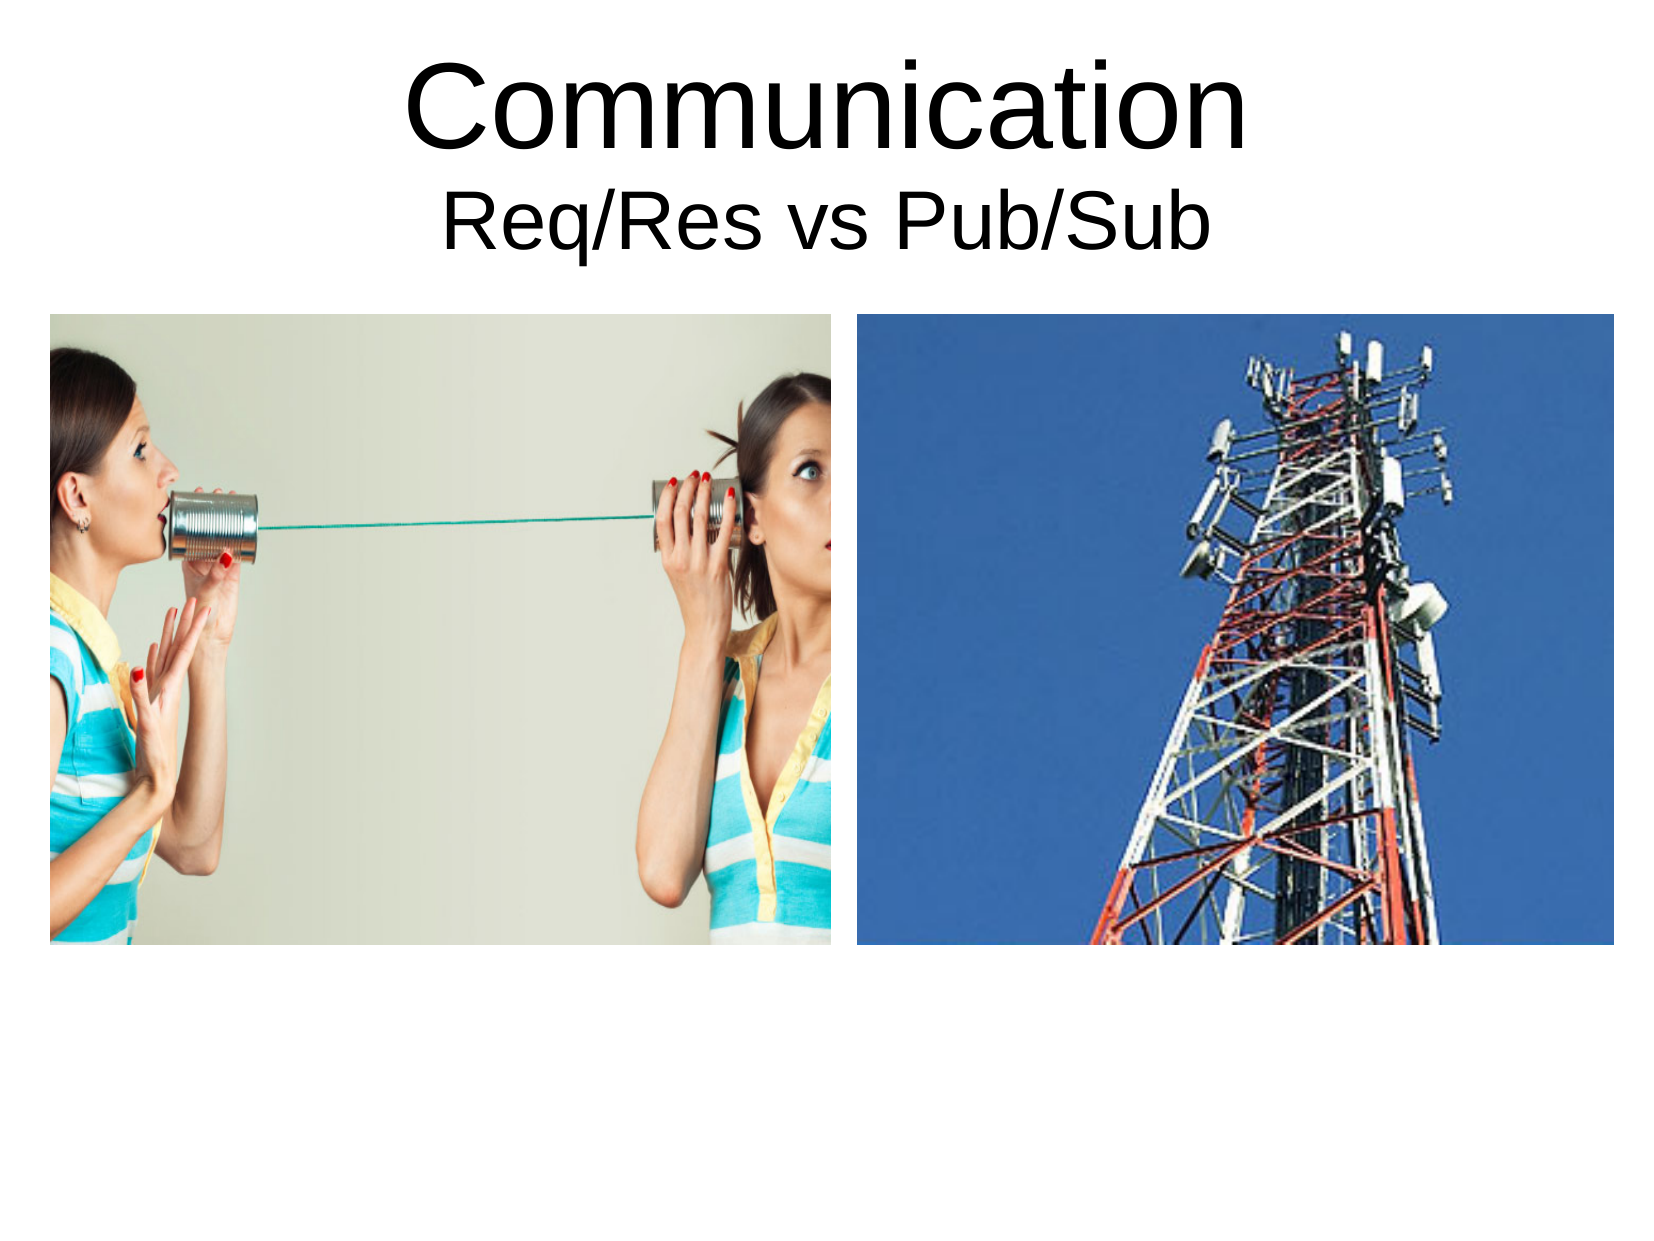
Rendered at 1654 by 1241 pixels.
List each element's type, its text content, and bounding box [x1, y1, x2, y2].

title Communication Req/Res vs Pub/Sub [82, 37, 1571, 268]
picture [50, 314, 831, 946]
picture [857, 314, 1614, 946]
